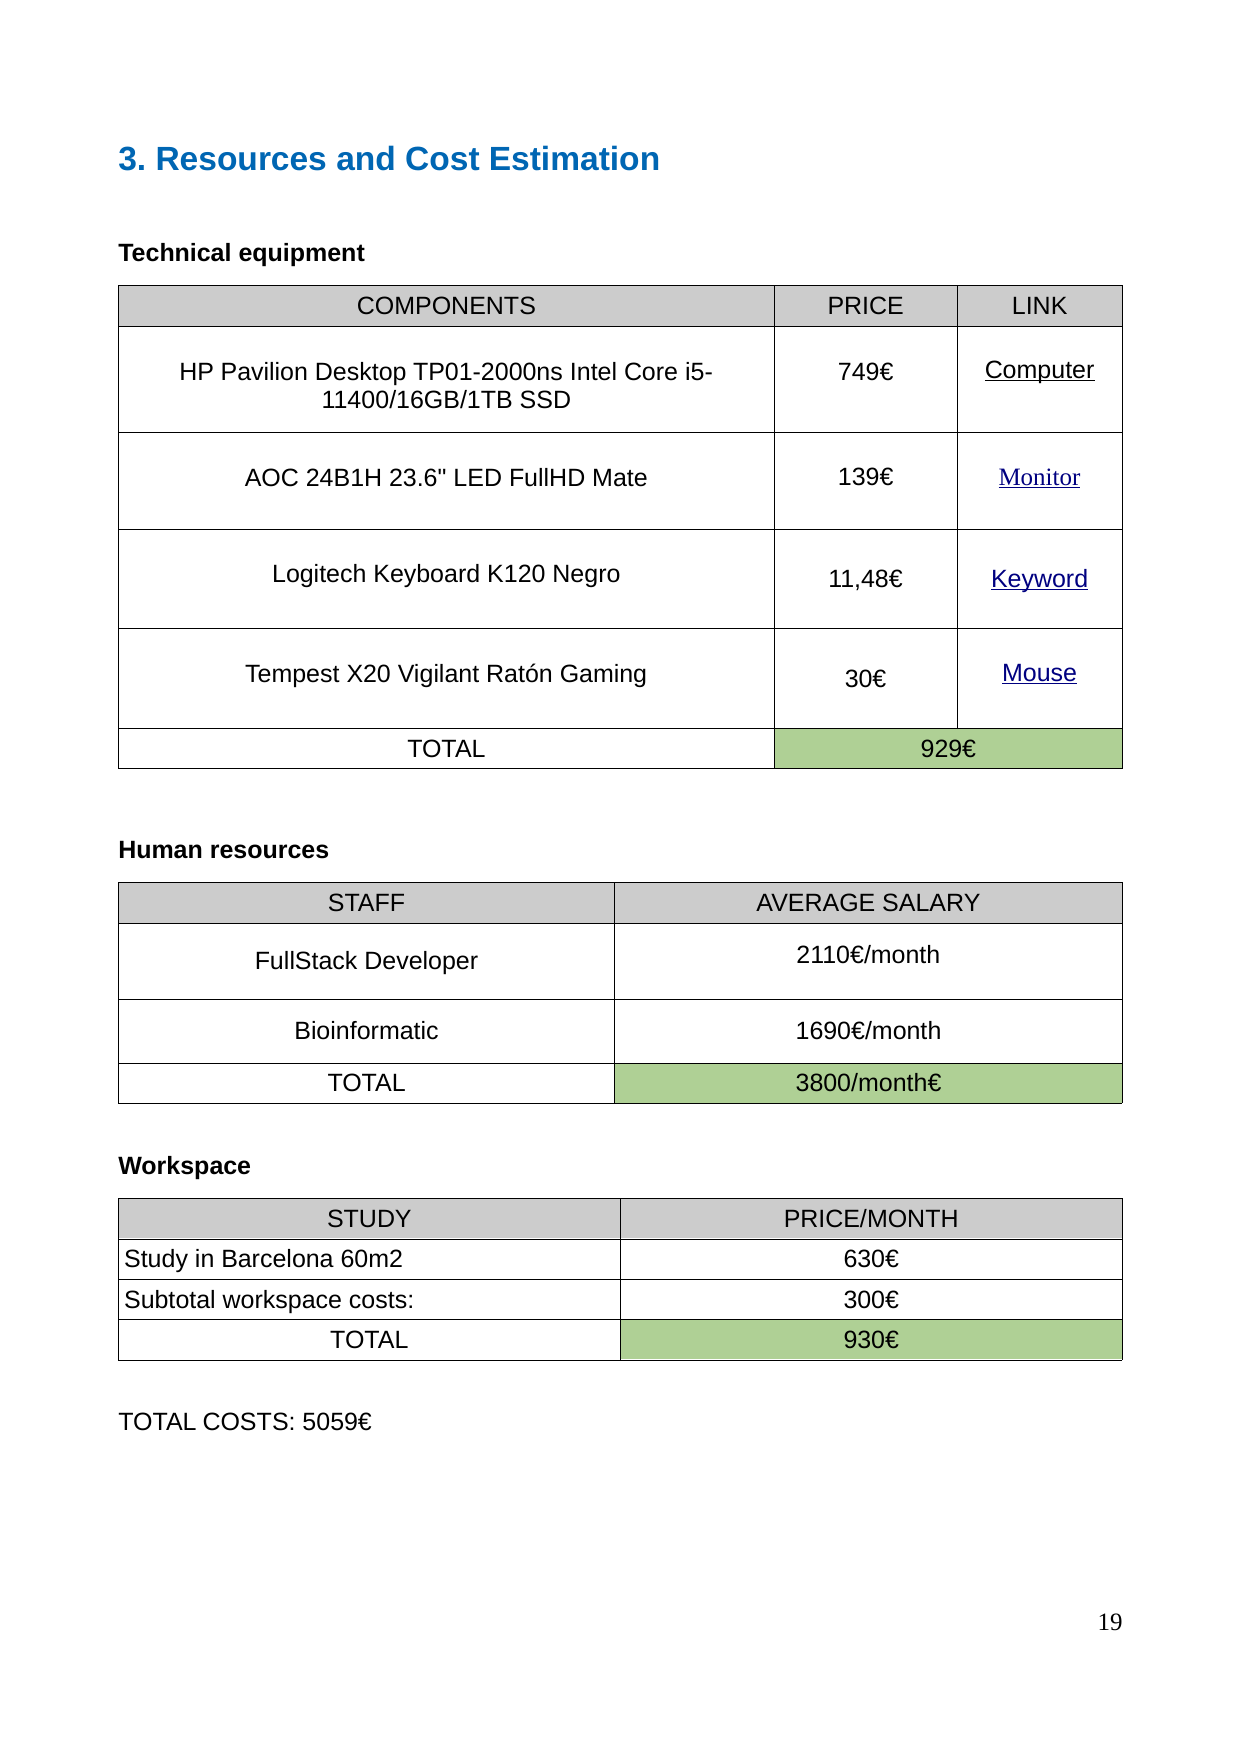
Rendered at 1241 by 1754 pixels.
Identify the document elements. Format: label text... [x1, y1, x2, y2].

table_header AVERAGE SALARY [615, 883, 1122, 923]
table_cell HP Pavilion Desktop TP01-2000ns Intel Core i5-11400/16GB/1TB SSD [119, 327, 774, 432]
table_cell 30€ [775, 629, 957, 728]
table_header PRICE/MONTH [621, 1199, 1122, 1238]
table_cell 749€ [775, 327, 957, 432]
table_cell Computer [958, 327, 1122, 432]
table_cell 3800/month€ [615, 1064, 1122, 1103]
subtitle 3. Resources and Cost Estimation [118, 139, 1122, 178]
subtitle TOTAL COSTS: 5059€ [118, 1407, 1122, 1436]
table_cell Mouse [958, 629, 1122, 728]
table_cell 300€ [621, 1280, 1122, 1319]
table_cell TOTAL [119, 1064, 614, 1103]
table_cell AOC 24B1H 23.6" LED FullHD Mate [119, 433, 774, 529]
table_cell TOTAL [119, 1320, 620, 1359]
subtitle Workspace [118, 1151, 1122, 1179]
subtitle Human resources [118, 835, 1122, 863]
table_cell 139€ [775, 433, 957, 529]
table_cell Monitor [958, 433, 1122, 529]
table_cell TOTAL [119, 729, 774, 768]
table_cell Study in Barcelona 60m2 [119, 1240, 620, 1279]
table_cell 929€ [775, 729, 1122, 768]
table_cell FullStack Developer [119, 924, 614, 998]
table_cell 1690€/month [615, 1000, 1122, 1063]
table_cell 930€ [621, 1320, 1122, 1359]
table_cell 2110€/month [615, 924, 1122, 998]
table_cell 11,48€ [775, 530, 957, 628]
table_cell 630€ [621, 1240, 1122, 1279]
table_cell Keyword [958, 530, 1122, 628]
table_header STUDY [119, 1199, 620, 1238]
table_cell Tempest X20 Vigilant Ratón Gaming [119, 629, 774, 728]
table_cell Bioinformatic [119, 1000, 614, 1063]
text Technical equipment [118, 238, 1122, 266]
table_header STAFF [119, 883, 614, 923]
table_header COMPONENTS [119, 286, 774, 326]
table_cell Subtotal workspace costs: [119, 1280, 620, 1319]
table_header PRICE [775, 286, 957, 326]
table_header LINK [958, 286, 1122, 326]
table_cell Logitech Keyboard K120 Negro [119, 530, 774, 628]
